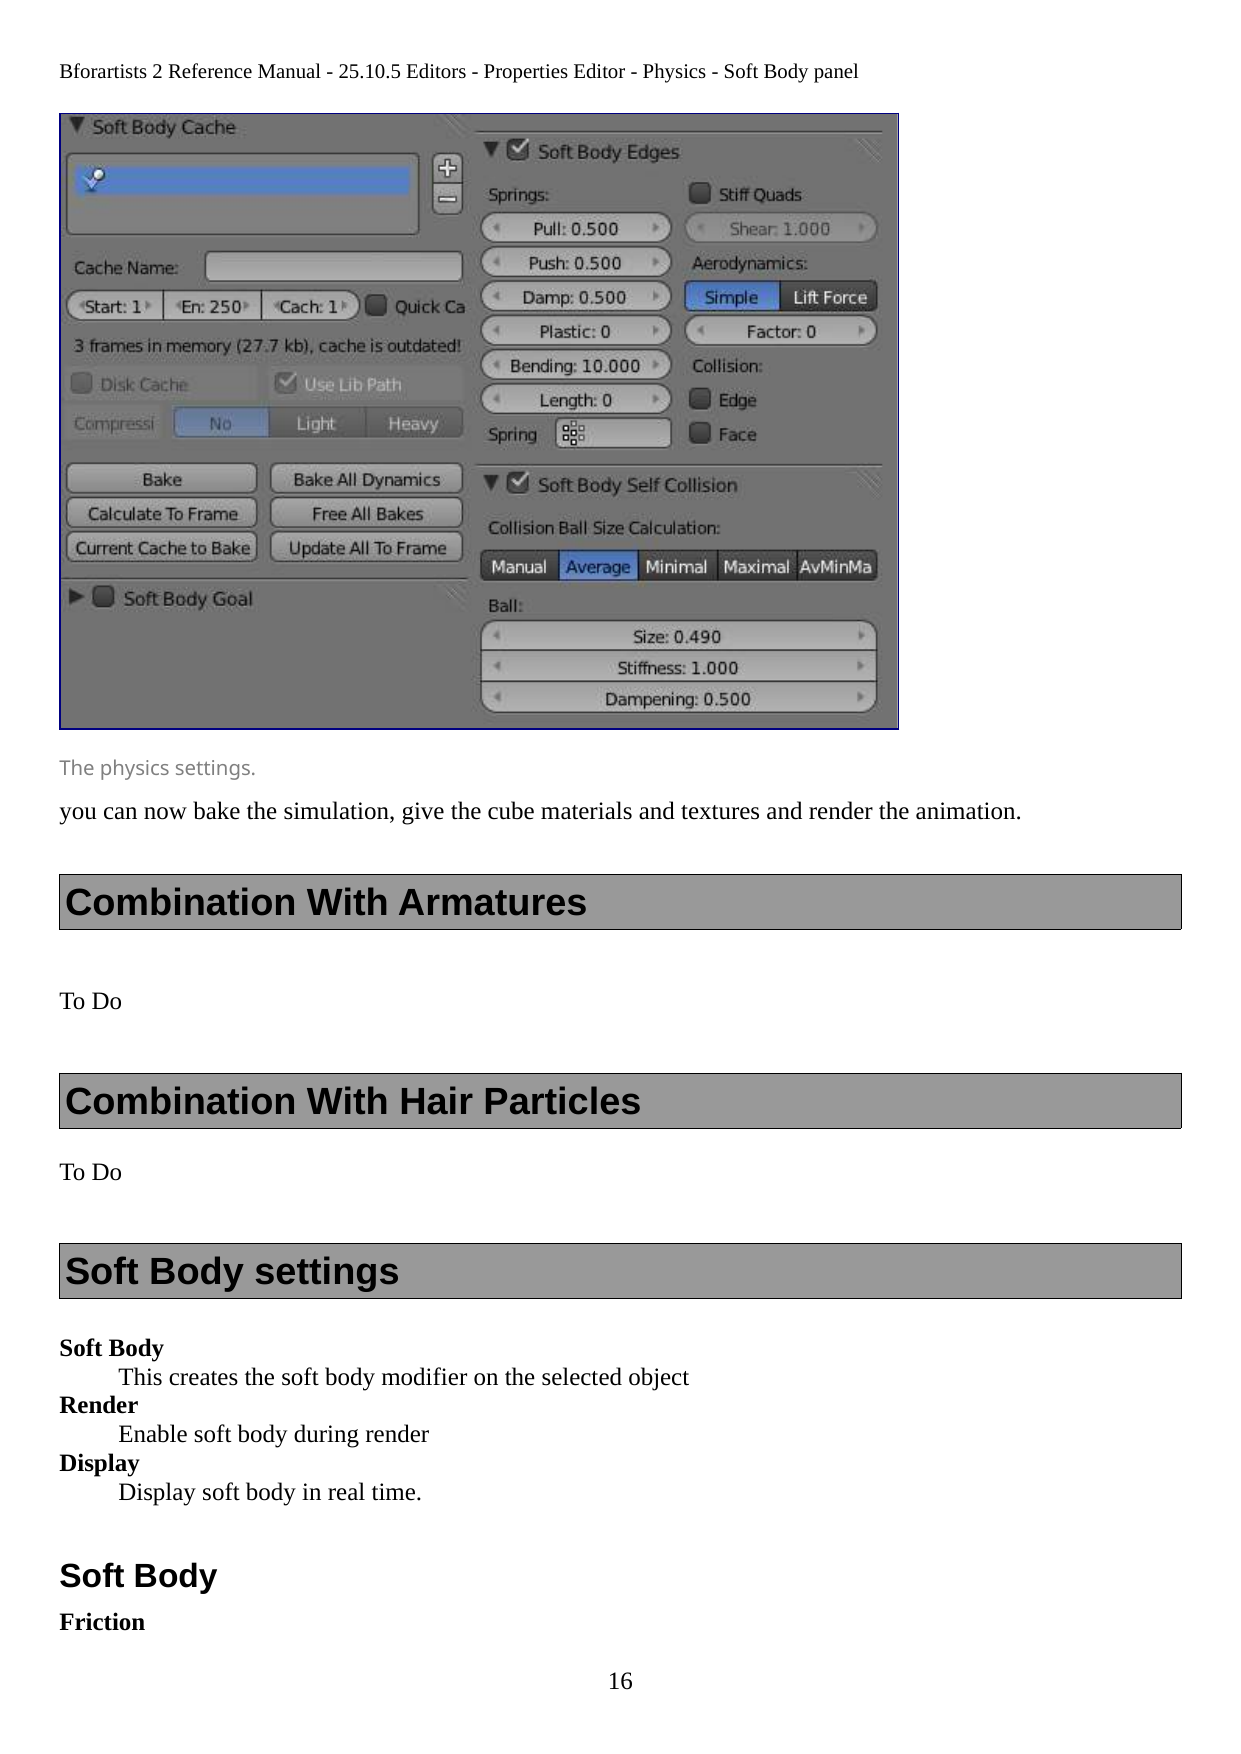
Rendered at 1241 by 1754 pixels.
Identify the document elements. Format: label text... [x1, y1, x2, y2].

table_header Soft Body settings [60, 1244, 1181, 1298]
picture [61, 114, 898, 728]
subtitle Friction [59, 1607, 1181, 1636]
table_header Combination With Hair Particles [60, 1074, 1181, 1128]
subtitle Display [59, 1448, 1181, 1477]
text you can now bake the simulation, give the cube materials and textures and render the animation. [59, 796, 1181, 824]
text The physics settings. [59, 750, 1181, 781]
list Display soft body in real time. [118, 1477, 1181, 1505]
subtitle Soft Body [59, 1333, 1181, 1362]
table_header Combination With Armatures [60, 875, 1181, 929]
list Enable soft body during render [118, 1419, 1181, 1448]
text To Do [59, 1129, 1181, 1186]
subtitle Render [59, 1390, 1181, 1419]
text To Do [59, 986, 1181, 1015]
list This creates the soft body modifier on the selected object [118, 1362, 1181, 1390]
subtitle Soft Body [59, 1556, 1181, 1594]
